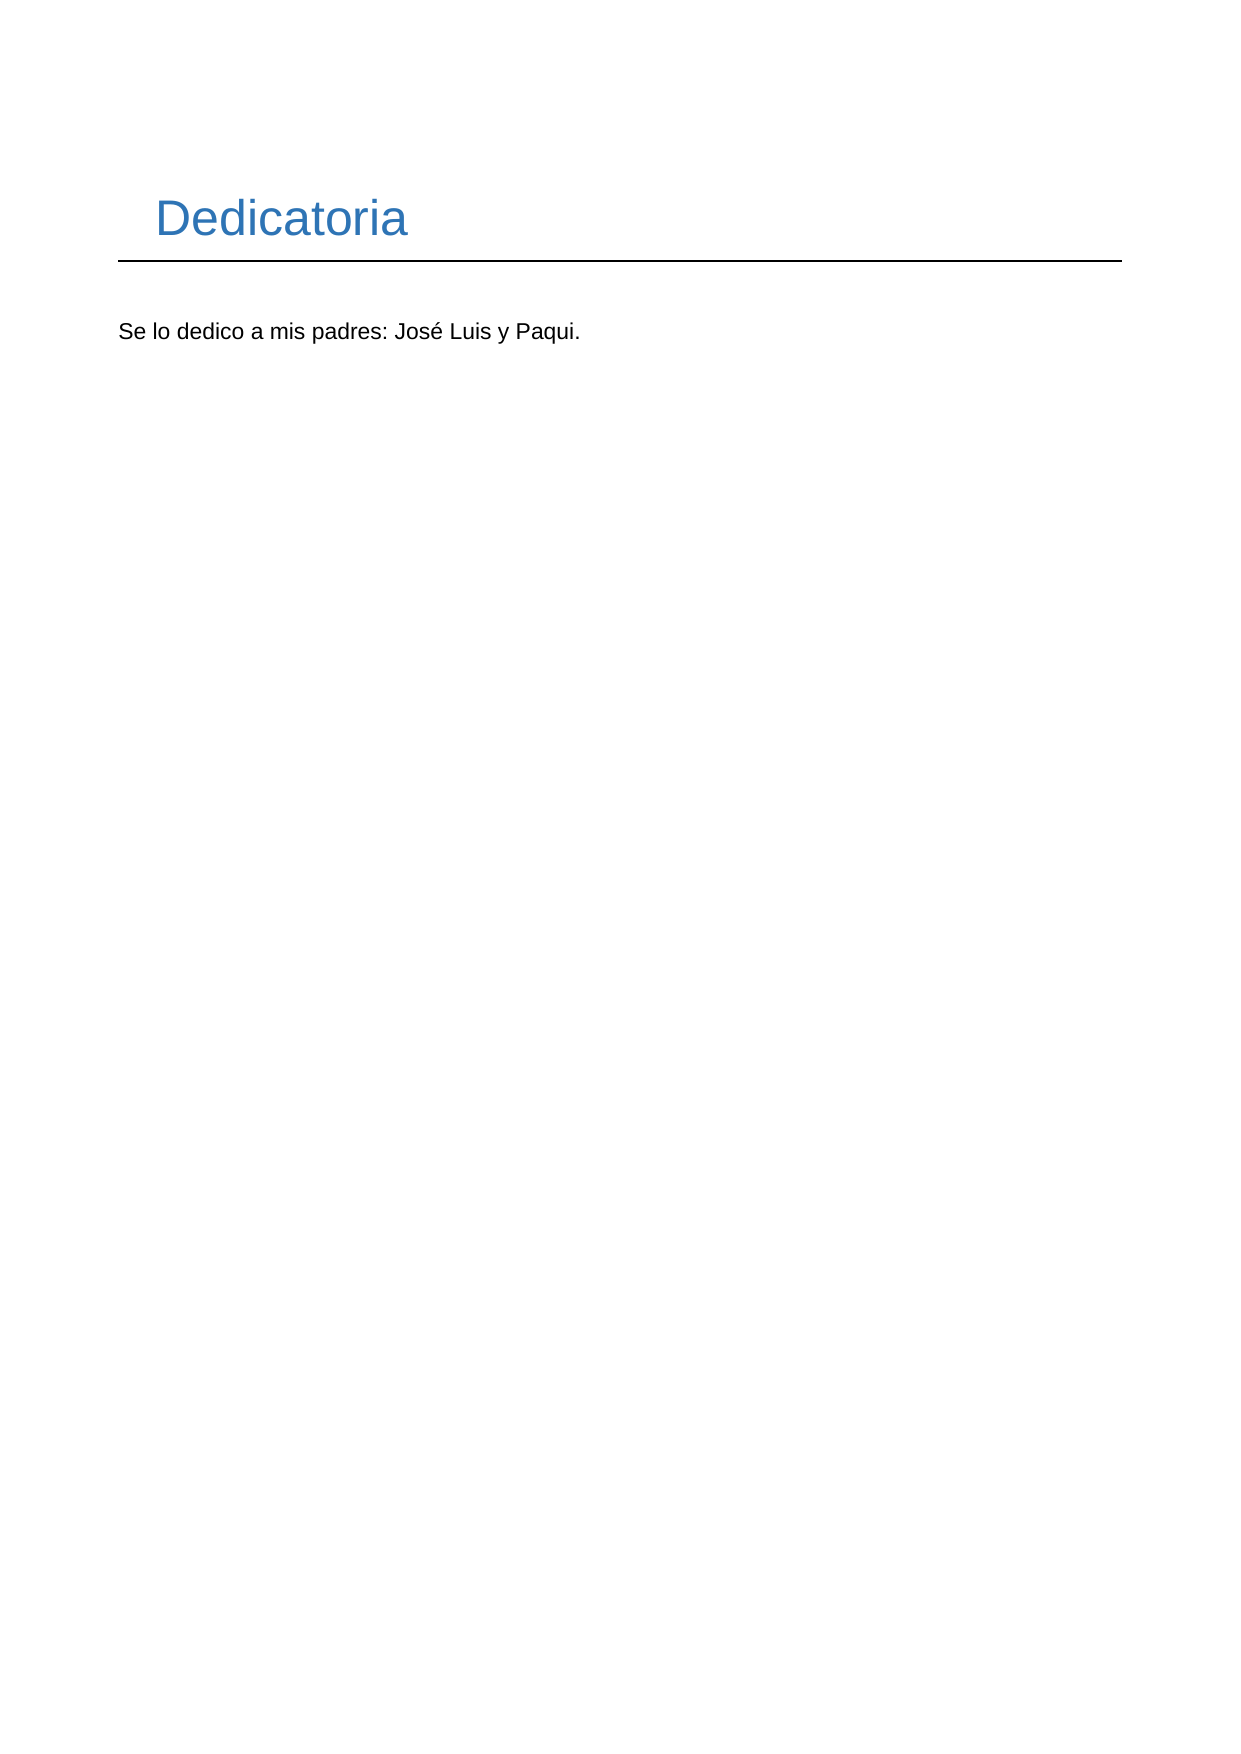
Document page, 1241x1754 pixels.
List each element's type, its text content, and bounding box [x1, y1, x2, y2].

subtitle Dedicatoria [156, 188, 1122, 246]
text Se lo dedico a mis padres: José Luis y Paqui. [118, 318, 1122, 344]
